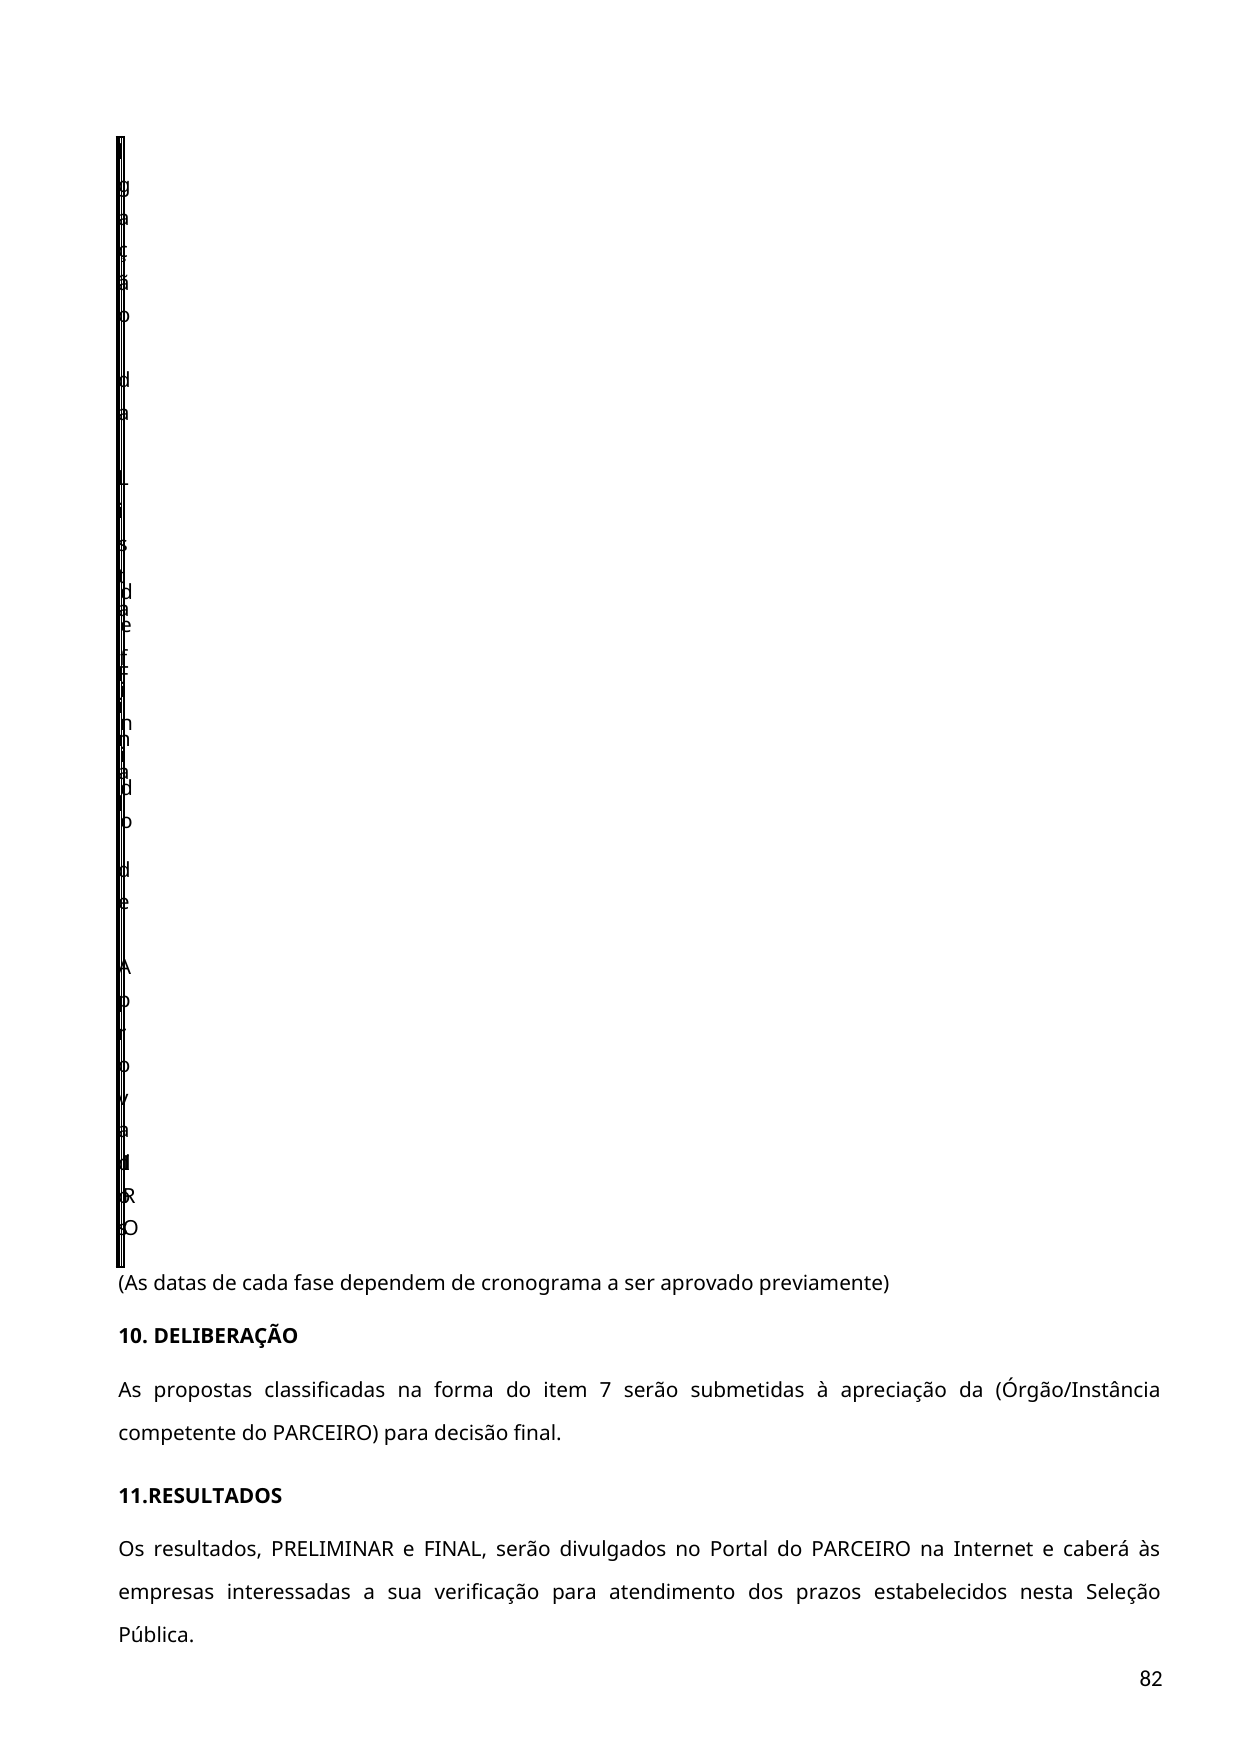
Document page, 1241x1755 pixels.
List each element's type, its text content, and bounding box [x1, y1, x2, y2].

text Os resultados, PRELIMINAR e FINAL, serão divulgados no Portal do PARCEIRO na Internet e caberá às empresas interessadas a sua verificação para atendimento dos prazos estabelecidos nesta Seleção Pública. [118, 1534, 1162, 1648]
text (As datas de cada fase dependem de cronograma a ser aprovado previamente) [118, 1268, 1162, 1297]
text 11.RESULTADOS [118, 1481, 1162, 1509]
text 10. DELIBERAÇÃO [118, 1322, 1162, 1350]
text As propostas classificadas na forma do item 7 serão submetidas à apreciação da (Órgão/Instância competente do PARCEIRO) para decisão final. [118, 1375, 1162, 1446]
